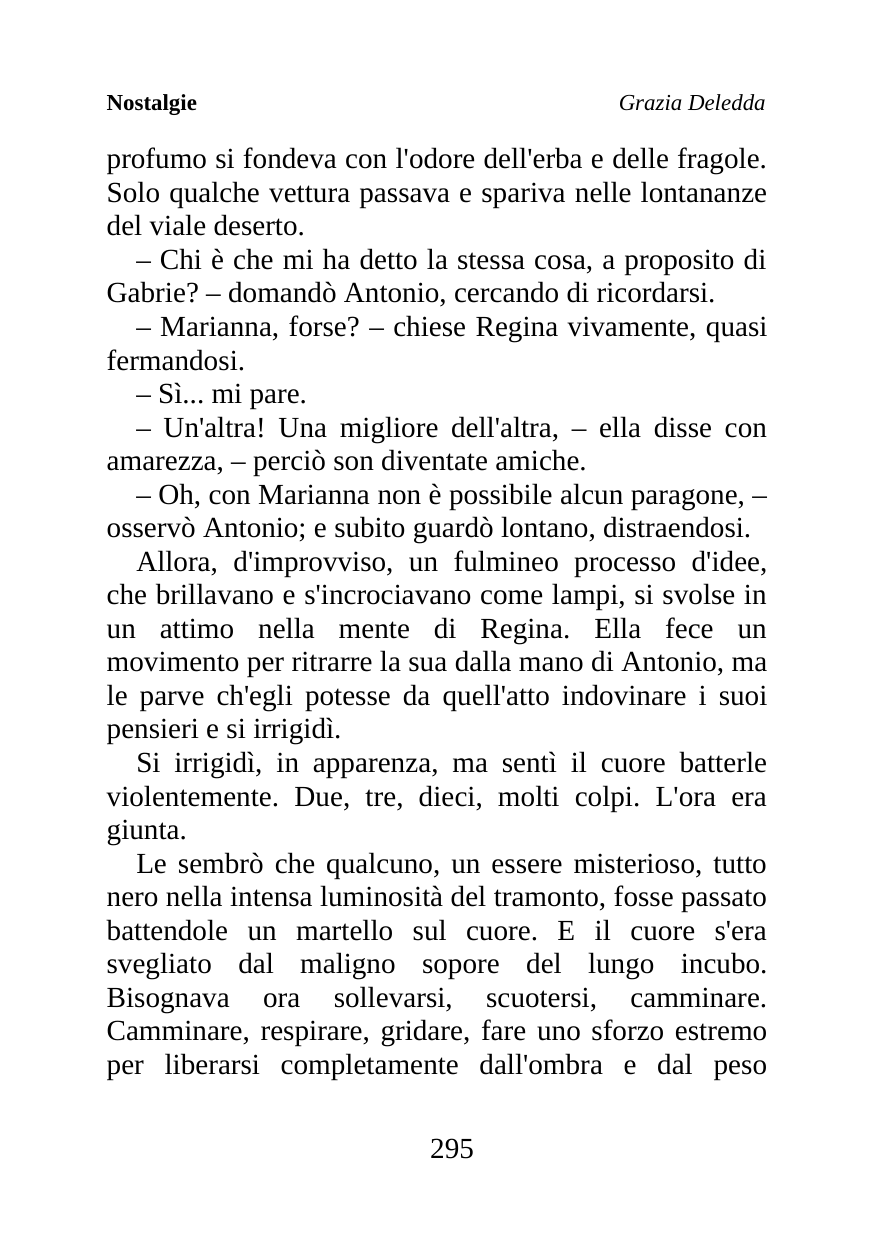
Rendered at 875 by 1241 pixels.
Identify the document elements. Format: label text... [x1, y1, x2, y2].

text – Marianna, forse? – chiese Regina vivamente, quasi fermandosi. [106, 309, 768, 376]
text – Sì... mi pare. [106, 376, 768, 410]
text – Chi è che mi ha detto la stessa cosa, a proposito di Gabrie? – domandò Antonio, cercando di ricordarsi. [106, 242, 768, 309]
text Le sembrò che qualcuno, un essere misterioso, tutto nero nella intensa luminosità del tramonto, fosse passato battendole un martello sul cuore. E il cuore s'era svegliato dal maligno sopore del lungo incubo. Bisognava ora sollevarsi, scuotersi, camminare. Camminare, respirare, gridare, fare uno sforzo estremo per liberarsi completamente dall'ombra e dal peso [106, 846, 768, 1081]
text – Oh, con Marianna non è possibile alcun paragone, – osservò Antonio; e subito guardò lontano, distraendosi. [106, 477, 768, 544]
text – Un'altra! Una migliore dell'altra, – ella disse con amarezza, – perciò son diventate amiche. [106, 410, 768, 477]
text Si irrigidì, in apparenza, ma sentì il cuore batterle violentemente. Due, tre, dieci, molti colpi. L'ora era giunta. [106, 745, 768, 846]
text profumo si fondeva con l'odore dell'erba e delle fragole. Solo qualche vettura passava e spariva nelle lontananze del viale deserto. [106, 141, 768, 242]
text Allora, d'improvviso, un fulmineo processo d'idee, che brillavano e s'incrociavano come lampi, si svolse in un attimo nella mente di Regina. Ella fece un movimento per ritrarre la sua dalla mano di Antonio, ma le parve ch'egli potesse da quell'atto indovinare i suoi pensieri e si irrigidì. [106, 544, 768, 745]
